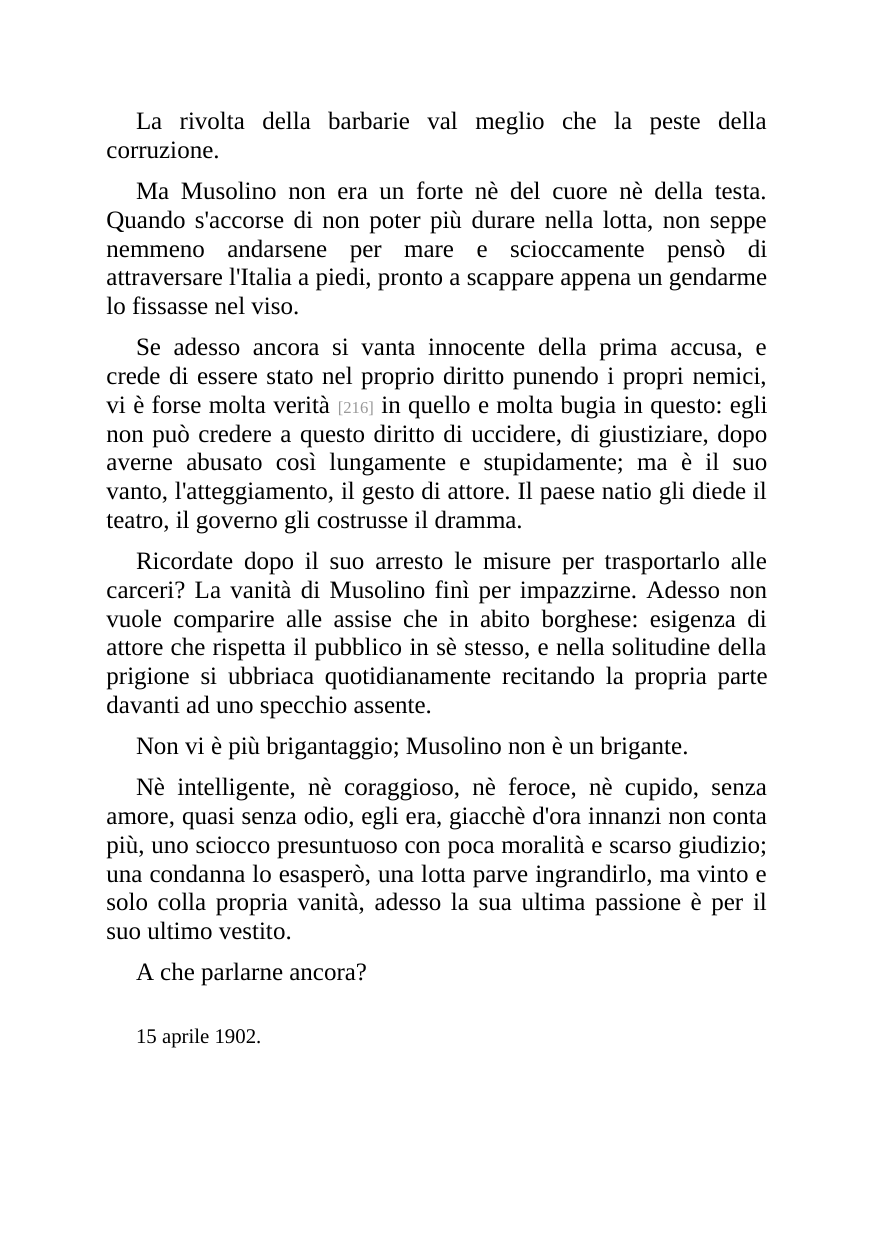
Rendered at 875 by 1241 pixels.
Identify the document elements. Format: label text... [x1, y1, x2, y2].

text Non vi è più brigantaggio; Musolino non è un brigante. [106, 731, 768, 760]
text Ma Musolino non era un forte nè del cuore nè della testa. Quando s'accorse di non poter più durare nella lotta, non seppe nemmeno andarsene per mare e scioccamente pensò di attraversare l'Italia a piedi, pronto a scappare appena un gendarme lo fissasse nel viso. [106, 176, 768, 320]
text 15 aprile 1902. [106, 1024, 768, 1048]
text Se adesso ancora si vanta innocente della prima accusa, e crede di essere stato nel proprio diritto punendo i propri nemici, vi è forse molta verità [216] in quello e molta bugia in questo: egli non può credere a questo diritto di uccidere, di giustiziare, dopo averne abusato così lungamente e stupidamente; ma è il suo vanto, l'atteggiamento, il gesto di attore. Il paese natio gli diede il teatro, il governo gli costrusse il dramma. [106, 332, 768, 534]
text Ricordate dopo il suo arresto le misure per trasportarlo alle carceri? La vanità di Musolino finì per impazzirne. Adesso non vuole comparire alle assise che in abito borghese: esigenza di attore che rispetta il pubblico in sè stesso, e nella solitudine della prigione si ubbriaca quotidianamente recitando la propria parte davanti ad uno specchio assente. [106, 546, 768, 719]
text A che parlarne ancora? [106, 957, 768, 986]
text La rivolta della barbarie val meglio che la peste della corruzione. [106, 106, 768, 164]
text Nè intelligente, nè coraggioso, nè feroce, nè cupido, senza amore, quasi senza odio, egli era, giacchè d'ora innanzi non conta più, uno sciocco presuntuoso con poca moralità e scarso giudizio; una condanna lo esasperò, una lotta parve ingrandirlo, ma vinto e solo colla propria vanità, adesso la sua ultima passione è per il suo ultimo vestito. [106, 772, 768, 945]
